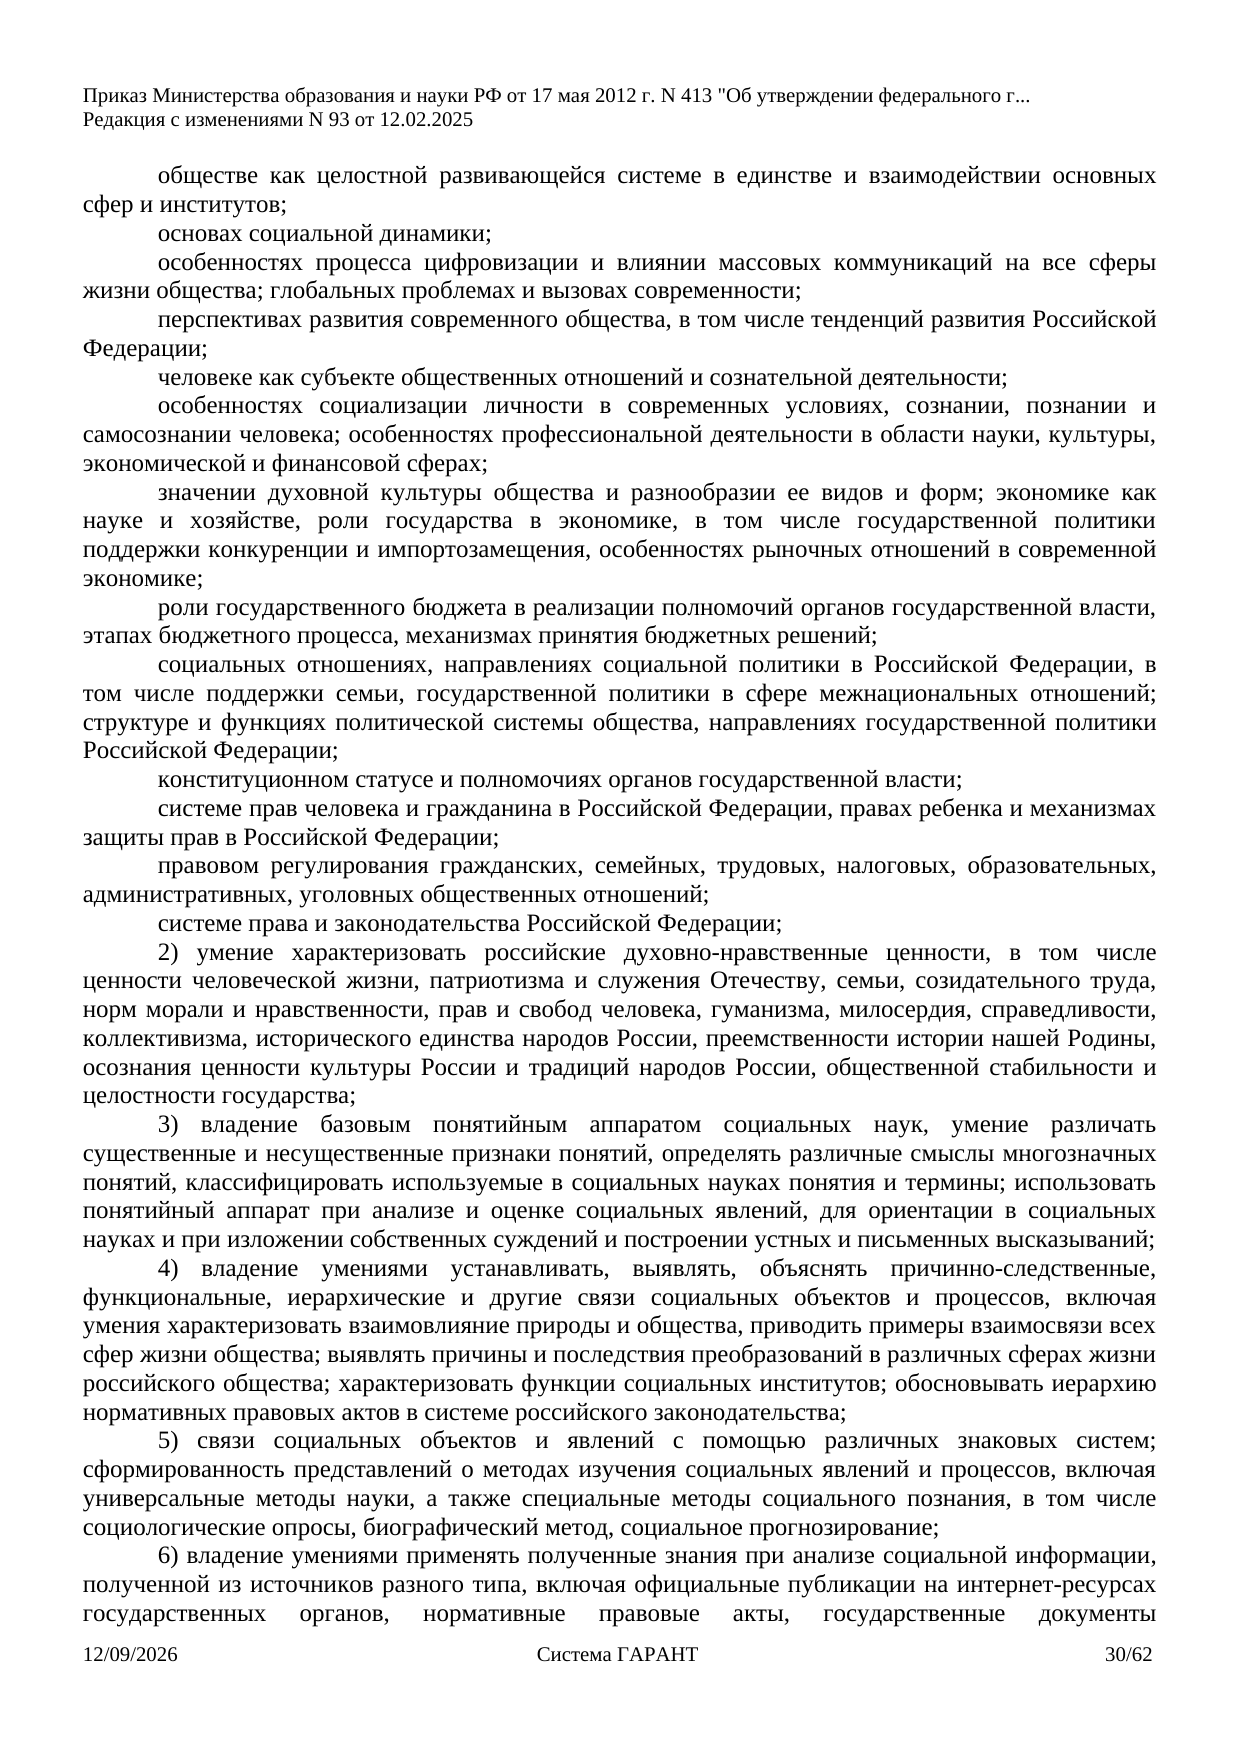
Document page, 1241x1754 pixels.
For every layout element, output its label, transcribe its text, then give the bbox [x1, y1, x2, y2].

text значении духовной культуры общества и разнообразии ее видов и форм; экономике как науке и хозяйстве, роли государства в экономике, в том числе государственной политики поддержки конкуренции и импортозамещения, особенностях рыночных отношений в современной экономике; [83, 477, 1157, 592]
text 4) владение умениями устанавливать, выявлять, объяснять причинно-следственные, функциональные, иерархические и другие связи социальных объектов и процессов, включая умения характеризовать взаимовлияние природы и общества, приводить примеры взаимосвязи всех сфер жизни общества; выявлять причины и последствия преобразований в различных сферах жизни российского общества; характеризовать функции социальных институтов; обосновывать иерархию нормативных правовых актов в системе российского законодательства; [83, 1253, 1157, 1425]
text правовом регулирования гражданских, семейных, трудовых, налоговых, образовательных, административных, уголовных общественных отношений; [83, 850, 1157, 908]
text особенностях социализации личности в современных условиях, сознании, познании и самосознании человека; особенностях профессиональной деятельности в области науки, культуры, экономической и финансовой сферах; [83, 390, 1157, 477]
text системе прав человека и гражданина в Российской Федерации, правах ребенка и механизмах защиты прав в Российской Федерации; [83, 793, 1157, 850]
text особенностях процесса цифровизации и влиянии массовых коммуникаций на все сферы жизни общества; глобальных проблемах и вызовах современности; [83, 247, 1157, 304]
text 6) владение умениями применять полученные знания при анализе социальной информации, полученной из источников разного типа, включая официальные публикации на интернет-ресурсах государственных органов, нормативные правовые акты, государственные документы [83, 1540, 1157, 1627]
text системе права и законодательства Российской Федерации; [83, 908, 1157, 937]
text роли государственного бюджета в реализации полномочий органов государственной власти, этапах бюджетного процесса, механизмах принятия бюджетных решений; [83, 592, 1157, 649]
text 2) умение характеризовать российские духовно-нравственные ценности, в том числе ценности человеческой жизни, патриотизма и служения Отечеству, семьи, созидательного труда, норм морали и нравственности, прав и свобод человека, гуманизма, милосердия, справедливости, коллективизма, исторического единства народов России, преемственности истории нашей Родины, осознания ценности культуры России и традиций народов России, общественной стабильности и целостности государства; [83, 937, 1157, 1109]
text обществе как целостной развивающейся системе в единстве и взаимодействии основных сфер и институтов; [83, 160, 1157, 218]
text человеке как субъекте общественных отношений и сознательной деятельности; [83, 362, 1157, 390]
text 3) владение базовым понятийным аппаратом социальных наук, умение различать существенные и несущественные признаки понятий, определять различные смыслы многозначных понятий, классифицировать используемые в социальных науках понятия и термины; использовать понятийный аппарат при анализе и оценке социальных явлений, для ориентации в социальных науках и при изложении собственных суждений и построении устных и письменных высказываний; [83, 1109, 1157, 1253]
text основах социальной динамики; [83, 218, 1157, 247]
text социальных отношениях, направлениях социальной политики в Российской Федерации, в том числе поддержки семьи, государственной политики в сфере межнациональных отношений; структуре и функциях политической системы общества, направлениях государственной политики Российской Федерации; [83, 649, 1157, 764]
text перспективах развития современного общества, в том числе тенденций развития Российской Федерации; [83, 304, 1157, 362]
text 5) связи социальных объектов и явлений с помощью различных знаковых систем; сформированность представлений о методах изучения социальных явлений и процессов, включая универсальные методы науки, а также специальные методы социального познания, в том числе социологические опросы, биографический метод, социальное прогнозирование; [83, 1425, 1157, 1540]
text конституционном статусе и полномочиях органов государственной власти; [83, 764, 1157, 793]
